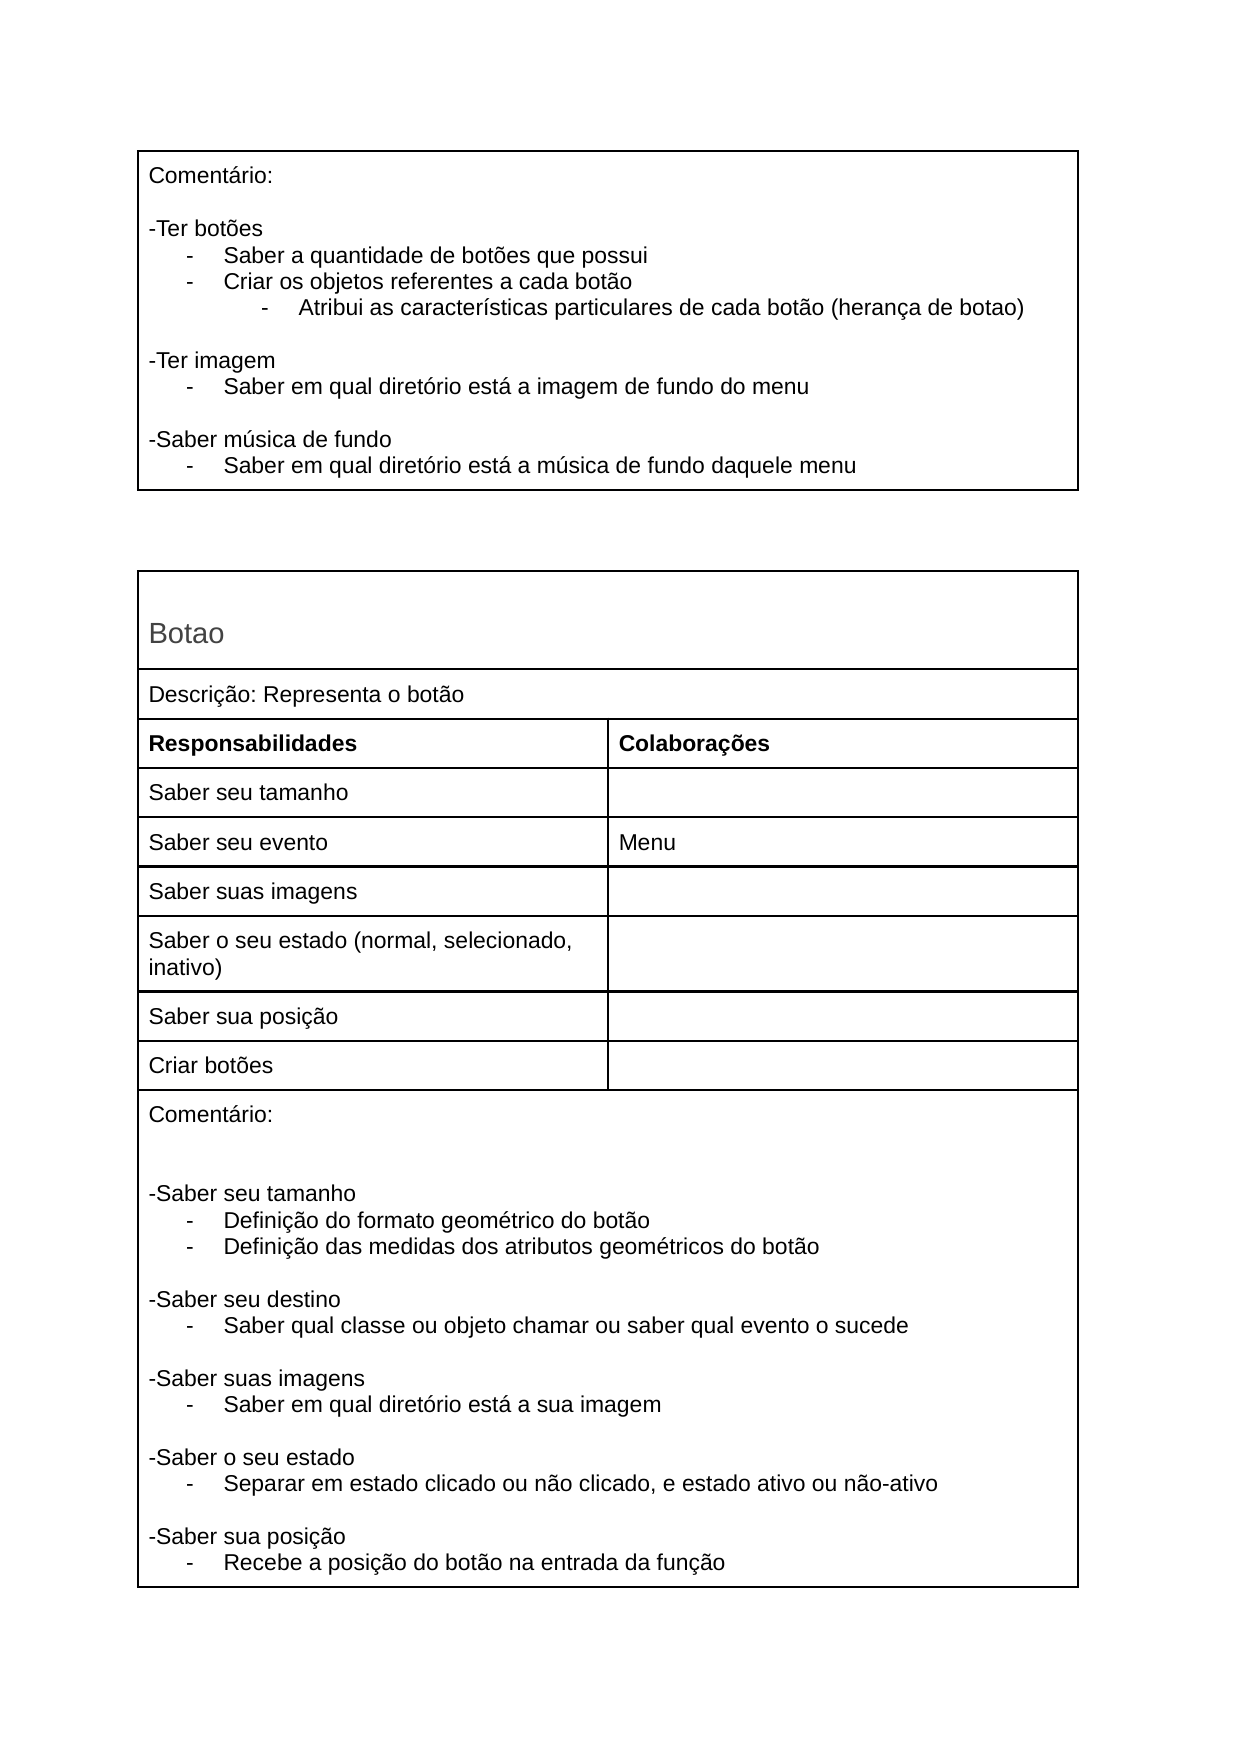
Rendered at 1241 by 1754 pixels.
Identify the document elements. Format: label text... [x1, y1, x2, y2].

table_cell [609, 917, 1077, 990]
table_cell Comentário: -Ter botões Saber a quantidade de botões que possui Criar os objetos referentes a cada botão Atribui as características particulares de cada botão (herança de botao) -Ter imagem Saber em qual diretório está a imagem de fundo do menu -Saber música de fundo Saber em qual diretório está a música de fundo daquele menu [139, 152, 1077, 489]
table_header Botao [139, 572, 1077, 668]
table_cell [609, 1042, 1077, 1089]
table_cell Comentário: -Saber seu tamanho Definição do formato geométrico do botão Definição das medidas dos atributos geométricos do botão -Saber seu destino Saber qual classe ou objeto chamar ou saber qual evento o sucede -Saber suas imagens Saber em qual diretório está a sua imagem -Saber o seu estado Separar em estado clicado ou não clicado, e estado ativo ou não-ativo -Saber sua posição Recebe a posição do botão na entrada da função [139, 1091, 1077, 1586]
table_cell Responsabilidades [139, 720, 607, 767]
table_cell [609, 769, 1077, 816]
table_cell [609, 993, 1077, 1039]
table_cell Saber seu tamanho [139, 769, 607, 816]
table_cell Descrição: Representa o botão [139, 670, 1077, 718]
table_cell Saber suas imagens [139, 868, 607, 915]
table_cell Saber o seu estado (normal, selecionado, inativo) [139, 917, 607, 990]
table_cell Colaborações [609, 720, 1077, 767]
table_cell Saber seu evento [139, 818, 607, 865]
table_cell Saber sua posição [139, 993, 607, 1039]
table_cell Menu [609, 818, 1077, 865]
table_cell Criar botões [139, 1042, 607, 1089]
table_cell [609, 868, 1077, 915]
